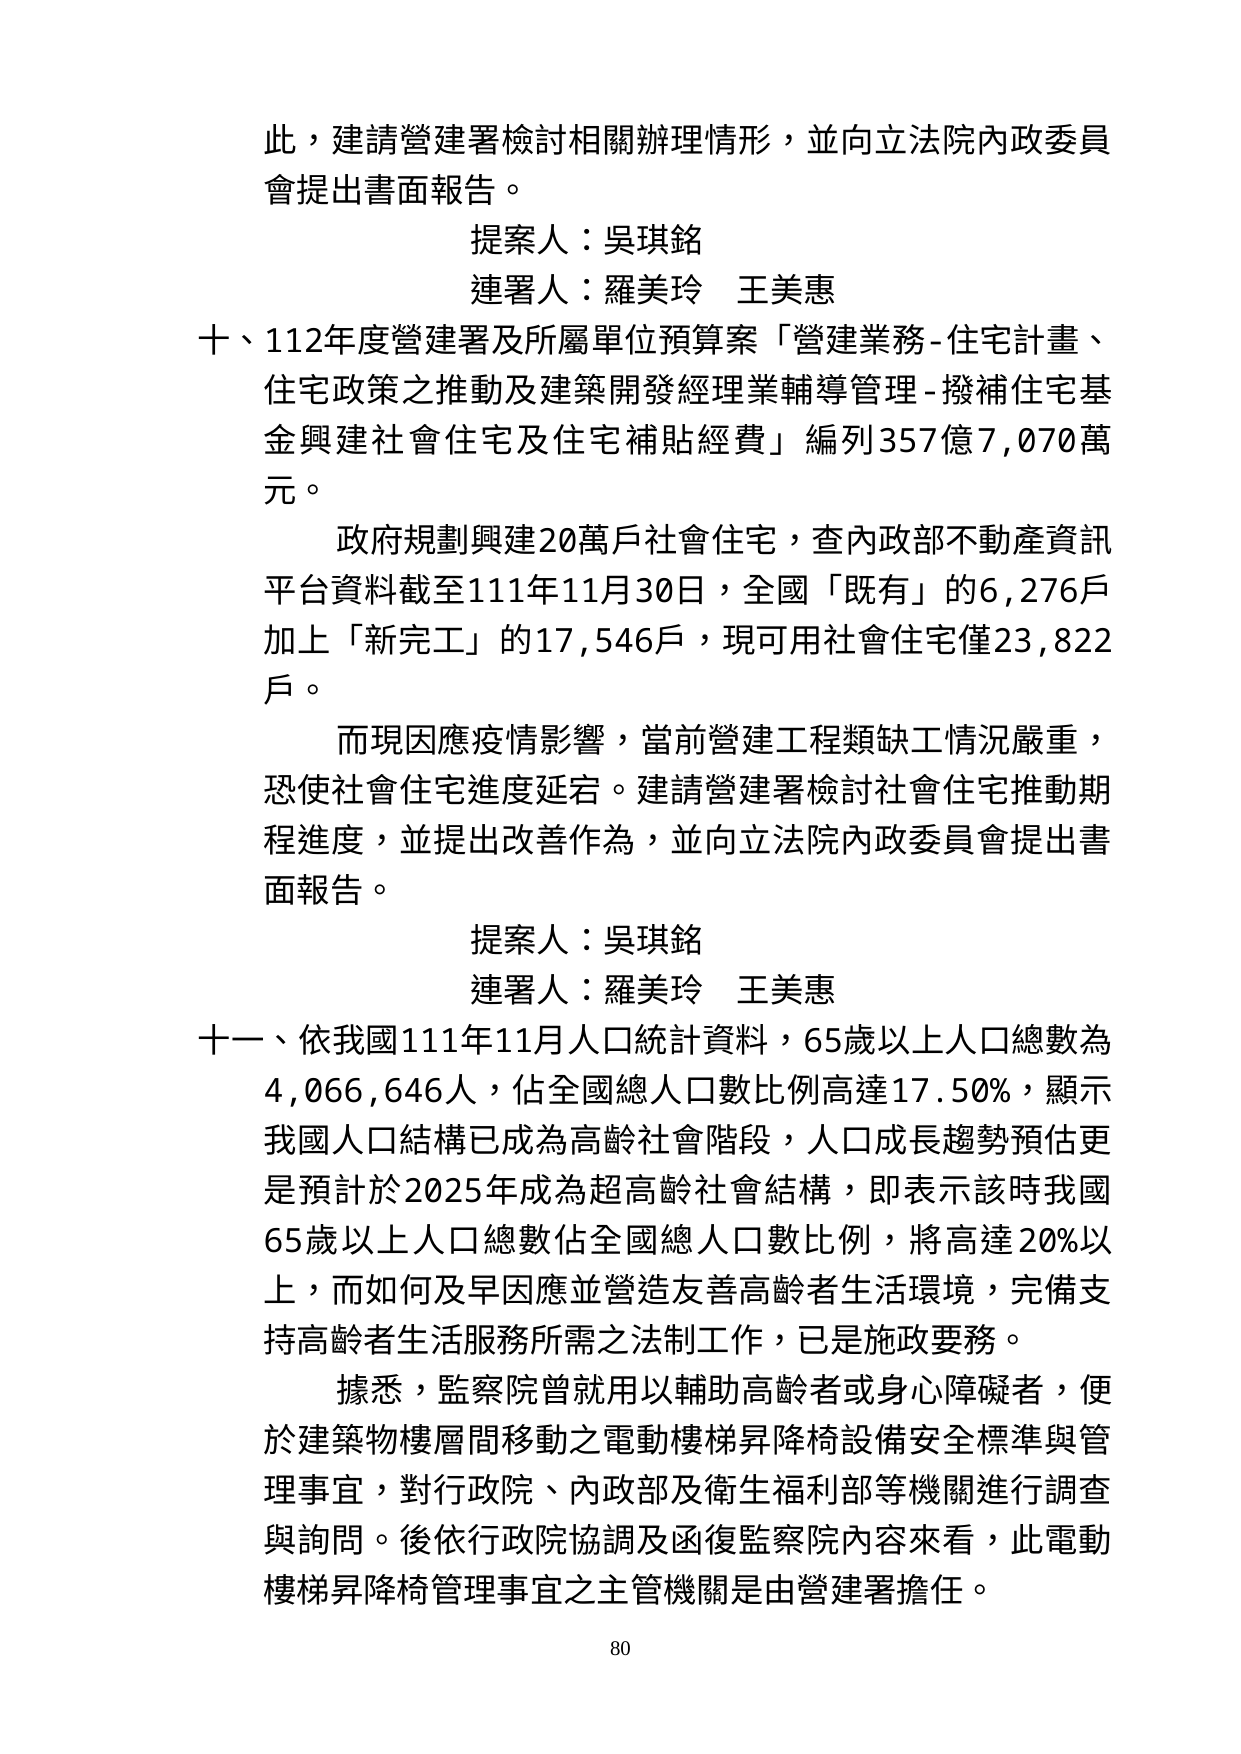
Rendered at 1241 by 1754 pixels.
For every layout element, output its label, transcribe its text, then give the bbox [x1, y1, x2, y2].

text 而現因應疫情影響，當前營建工程類缺工情況嚴重，恐使社會住宅進度延宕。建請營建署檢討社會住宅推動期程進度，並提出改善作為，並向立法院內政委員會提出書面報告。 [263, 712, 1113, 912]
text 十、112年度營建署及所屬單位預算案「營建業務-住宅計畫、住宅政策之推動及建築開發經理業輔導管理-撥補住宅基金興建社會住宅及住宅補貼經費」編列357億7,070萬元。 [130, 312, 1113, 512]
text 十一、依我國111年11月人口統計資料，65歲以上人口總數為4,066,646人，佔全國總人口數比例高達17.50%，顯示我國人口結構已成為高齡社會階段，人口成長趨勢預估更是預計於2025年成為超高齡社會結構，即表示該時我國65歲以上人口總數佔全國總人口數比例，將高達20%以上，而如何及早因應並營造友善高齡者生活環境，完備支持高齡者生活服務所需之法制工作，已是施政要務。 [130, 1012, 1113, 1362]
text 政府規劃興建20萬戶社會住宅，查內政部不動產資訊平台資料截至111年11月30日，全國「既有」的6,276戶加上「新完工」的17,546戶，現可用社會住宅僅23,822戶。 [263, 512, 1113, 712]
text 此，建請營建署檢討相關辦理情形，並向立法院內政委員會提出書面報告。 [263, 112, 1113, 212]
text 連署人：羅美玲 王美惠 [263, 262, 1113, 312]
text 提案人：吳琪銘 [263, 912, 1113, 962]
text 據悉，監察院曾就用以輔助高齡者或身心障礙者，便於建築物樓層間移動之電動樓梯昇降椅設備安全標準與管理事宜，對行政院、內政部及衛生福利部等機關進行調查與詢問。後依行政院協調及函復監察院內容來看，此電動樓梯昇降椅管理事宜之主管機關是由營建署擔任。 [263, 1362, 1113, 1612]
text 提案人：吳琪銘 [263, 212, 1113, 262]
text 連署人：羅美玲 王美惠 [263, 962, 1113, 1012]
